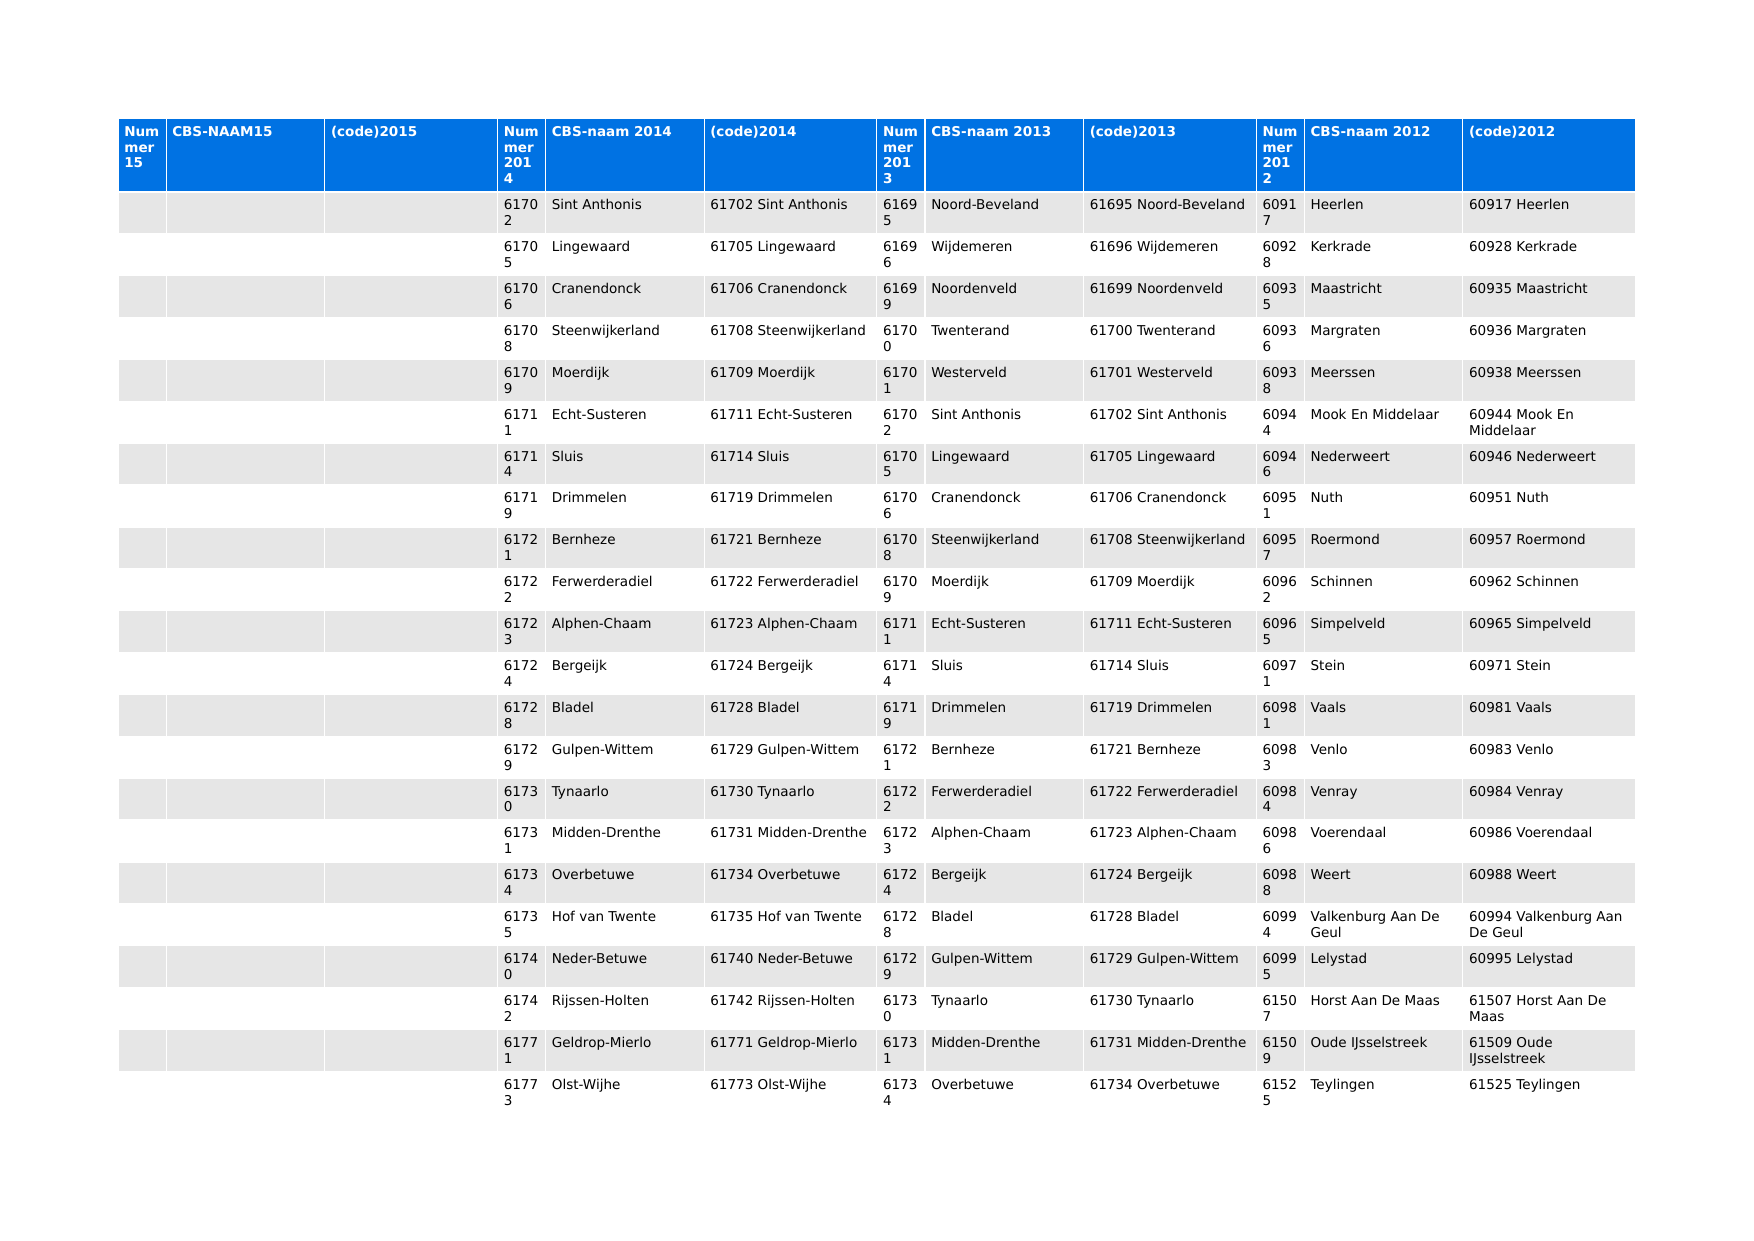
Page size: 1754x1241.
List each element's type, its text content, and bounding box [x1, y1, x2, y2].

table_cell 61700 Twenterand [1084, 318, 1256, 359]
table_header CBS-NAAM15 [167, 119, 324, 191]
table_cell 61731 [498, 821, 545, 861]
table_cell 61711 Echt-Susteren [705, 402, 876, 443]
table_cell Venray [1305, 779, 1462, 819]
table_cell 61705 Lingewaard [705, 234, 876, 275]
table_cell Sluis [546, 444, 704, 484]
table_cell [119, 444, 166, 484]
table_cell 60981 Vaals [1463, 695, 1635, 736]
table_cell 61742 Rijssen-Holten [705, 988, 876, 1029]
table_cell 61728 [877, 904, 924, 945]
table_cell [119, 653, 166, 694]
table_cell [167, 276, 324, 317]
table_cell Cranendonck [546, 276, 704, 317]
table_cell 61773 [498, 1072, 545, 1113]
table_cell [325, 234, 497, 275]
table_cell [119, 318, 166, 359]
table_cell [167, 444, 324, 484]
table_cell [119, 904, 166, 945]
table_cell 61724 Bergeijk [705, 653, 876, 694]
table_cell [167, 569, 324, 610]
table_cell 60944 [1257, 402, 1304, 443]
table_cell [167, 528, 324, 568]
table_cell 60951 [1257, 486, 1304, 526]
table_cell 61702 Sint Anthonis [1084, 402, 1256, 443]
table_cell Tynaarlo [546, 779, 704, 819]
table_cell 61731 [877, 1030, 924, 1071]
table_cell 61722 Ferwerderadiel [1084, 779, 1256, 819]
table_cell Bladel [546, 695, 704, 736]
table_cell Stein [1305, 653, 1462, 694]
table_cell 61525 [1257, 1072, 1304, 1113]
table_cell 61722 [498, 569, 545, 610]
table_cell 61734 Overbetuwe [1084, 1072, 1256, 1113]
table_cell [119, 528, 166, 568]
table_cell Drimmelen [926, 695, 1083, 736]
table_cell 61735 [498, 904, 545, 945]
table_cell 61729 Gulpen-Wittem [1084, 946, 1256, 987]
table_cell Westerveld [926, 360, 1083, 401]
table_header Nummer 2014 [498, 119, 545, 191]
table_cell 60946 Nederweert [1463, 444, 1635, 484]
table_cell 61723 [498, 611, 545, 652]
table_cell [325, 360, 497, 401]
table_cell Ferwerderadiel [546, 569, 704, 610]
table_cell 61702 [877, 402, 924, 443]
table_cell Cranendonck [926, 486, 1083, 526]
table_cell [167, 360, 324, 401]
table_cell 61724 [877, 863, 924, 903]
table_cell 61695 [877, 193, 924, 233]
table_cell 61740 Neder-Betuwe [705, 946, 876, 987]
table_cell 60917 Heerlen [1463, 193, 1635, 233]
table_cell [119, 1072, 166, 1113]
table_cell [119, 234, 166, 275]
table_cell Bergeijk [546, 653, 704, 694]
table_cell 61709 [877, 569, 924, 610]
table_cell Moerdijk [926, 569, 1083, 610]
table_cell 61709 [498, 360, 545, 401]
table_cell 60994 Valkenburg Aan De Geul [1463, 904, 1635, 945]
table_cell Drimmelen [546, 486, 704, 526]
table_cell Nuth [1305, 486, 1462, 526]
table_cell 60988 [1257, 863, 1304, 903]
table_cell Mook En Middelaar [1305, 402, 1462, 443]
table_cell [119, 779, 166, 819]
table_cell Bladel [926, 904, 1083, 945]
table_cell 61728 Bladel [1084, 904, 1256, 945]
table_cell Echt-Susteren [926, 611, 1083, 652]
table_cell [325, 528, 497, 568]
table_header (code)2014 [705, 119, 876, 191]
table_header CBS-naam 2014 [546, 119, 704, 191]
table_cell Heerlen [1305, 193, 1462, 233]
table_cell 61731 Midden-Drenthe [1084, 1030, 1256, 1071]
table_cell 61729 Gulpen-Wittem [705, 737, 876, 778]
table_cell [167, 193, 324, 233]
table_cell 61699 Noordenveld [1084, 276, 1256, 317]
table_cell Noordenveld [926, 276, 1083, 317]
table_cell 60962 [1257, 569, 1304, 610]
table_cell [167, 737, 324, 778]
table_cell [325, 988, 497, 1029]
table_cell 61722 [877, 779, 924, 819]
table_cell Wijdemeren [926, 234, 1083, 275]
table_cell Steenwijkerland [546, 318, 704, 359]
table_cell 61724 [498, 653, 545, 694]
table_cell [325, 276, 497, 317]
table_cell Meerssen [1305, 360, 1462, 401]
table_cell 60986 Voerendaal [1463, 821, 1635, 861]
table_cell [167, 1030, 324, 1071]
table_cell [119, 821, 166, 861]
table_header Nummer 15 [119, 119, 166, 191]
table_cell 61721 Bernheze [1084, 737, 1256, 778]
table_header CBS-naam 2013 [926, 119, 1083, 191]
table_cell 61507 [1257, 988, 1304, 1029]
table_cell Tynaarlo [926, 988, 1083, 1029]
table_cell 61730 Tynaarlo [1084, 988, 1256, 1029]
table_cell 60951 Nuth [1463, 486, 1635, 526]
table_cell Lelystad [1305, 946, 1462, 987]
table_cell 61734 [498, 863, 545, 903]
table_cell 61509 Oude IJsselstreek [1463, 1030, 1635, 1071]
table_cell 60957 Roermond [1463, 528, 1635, 568]
table_cell Kerkrade [1305, 234, 1462, 275]
table_cell [167, 821, 324, 861]
table_cell [167, 1072, 324, 1113]
table_cell 60965 [1257, 611, 1304, 652]
table_cell Echt-Susteren [546, 402, 704, 443]
table_cell Schinnen [1305, 569, 1462, 610]
table_cell 61709 Moerdijk [1084, 569, 1256, 610]
table_cell [167, 653, 324, 694]
table_cell 61728 [498, 695, 545, 736]
table_cell 61719 Drimmelen [705, 486, 876, 526]
table_cell 61706 Cranendonck [1084, 486, 1256, 526]
table_header (code)2015 [325, 119, 497, 191]
table_cell [167, 611, 324, 652]
table_cell [119, 360, 166, 401]
table_cell Oude IJsselstreek [1305, 1030, 1462, 1071]
table_cell [325, 318, 497, 359]
table_cell 61731 Midden-Drenthe [705, 821, 876, 861]
table_cell Alphen-Chaam [926, 821, 1083, 861]
table_cell 61719 [498, 486, 545, 526]
table_cell 61730 [498, 779, 545, 819]
table_cell [167, 863, 324, 903]
table_cell 61695 Noord-Beveland [1084, 193, 1256, 233]
table_cell Nederweert [1305, 444, 1462, 484]
table_cell Venlo [1305, 737, 1462, 778]
table_cell 60936 Margraten [1463, 318, 1635, 359]
table_cell 60928 [1257, 234, 1304, 275]
table_cell 61722 Ferwerderadiel [705, 569, 876, 610]
table_cell Noord-Beveland [926, 193, 1083, 233]
table_cell Vaals [1305, 695, 1462, 736]
table_cell [325, 695, 497, 736]
table_cell 61706 [498, 276, 545, 317]
table_cell 60935 Maastricht [1463, 276, 1635, 317]
table_cell 61708 Steenwijkerland [1084, 528, 1256, 568]
table_cell 61740 [498, 946, 545, 987]
table_cell [325, 444, 497, 484]
table_cell 61723 Alphen-Chaam [705, 611, 876, 652]
table_cell Geldrop-Mierlo [546, 1030, 704, 1071]
table_cell 61711 [498, 402, 545, 443]
table_cell 61723 [877, 821, 924, 861]
table_cell 61696 Wijdemeren [1084, 234, 1256, 275]
table_cell [119, 946, 166, 987]
table_cell 61730 [877, 988, 924, 1029]
table_cell [119, 611, 166, 652]
table_cell Twenterand [926, 318, 1083, 359]
table_cell 61711 [877, 611, 924, 652]
table_cell [325, 779, 497, 819]
table_cell [325, 1030, 497, 1071]
table_cell [119, 737, 166, 778]
table_cell 60971 [1257, 653, 1304, 694]
table_cell Alphen-Chaam [546, 611, 704, 652]
table_cell 61705 Lingewaard [1084, 444, 1256, 484]
table_cell Moerdijk [546, 360, 704, 401]
table_cell [119, 988, 166, 1029]
table_cell 61702 [498, 193, 545, 233]
table_cell 60988 Weert [1463, 863, 1635, 903]
table_cell Margraten [1305, 318, 1462, 359]
table_cell Roermond [1305, 528, 1462, 568]
table_cell 61721 Bernheze [705, 528, 876, 568]
table_cell Gulpen-Wittem [926, 946, 1083, 987]
table_cell [325, 486, 497, 526]
table_cell 61728 Bladel [705, 695, 876, 736]
table_cell 61721 [877, 737, 924, 778]
table_cell 61701 [877, 360, 924, 401]
table_cell [167, 779, 324, 819]
table_cell Neder-Betuwe [546, 946, 704, 987]
table_cell 61729 [498, 737, 545, 778]
table_cell [325, 1072, 497, 1113]
table_cell [119, 486, 166, 526]
table_cell [167, 904, 324, 945]
table_cell [325, 904, 497, 945]
table_cell 61706 [877, 486, 924, 526]
table_cell Bergeijk [926, 863, 1083, 903]
table_cell 60962 Schinnen [1463, 569, 1635, 610]
table_cell 61702 Sint Anthonis [705, 193, 876, 233]
table_cell [167, 234, 324, 275]
table_cell 61773 Olst-Wijhe [705, 1072, 876, 1113]
table_cell 61714 [877, 653, 924, 694]
table_cell Voerendaal [1305, 821, 1462, 861]
table_cell [119, 569, 166, 610]
table_cell 61708 [498, 318, 545, 359]
table_cell 61696 [877, 234, 924, 275]
table_cell Steenwijkerland [926, 528, 1083, 568]
table_cell [167, 318, 324, 359]
table_cell 61700 [877, 318, 924, 359]
table_cell 61701 Westerveld [1084, 360, 1256, 401]
table_cell Lingewaard [926, 444, 1083, 484]
table_cell [167, 988, 324, 1029]
table_cell Sint Anthonis [926, 402, 1083, 443]
table_cell 60936 [1257, 318, 1304, 359]
table_cell 61734 Overbetuwe [705, 863, 876, 903]
table_cell 61729 [877, 946, 924, 987]
table_cell 60957 [1257, 528, 1304, 568]
table_cell 61705 [498, 234, 545, 275]
table_cell 60944 Mook En Middelaar [1463, 402, 1635, 443]
table_cell 60995 Lelystad [1463, 946, 1635, 987]
table_cell 61525 Teylingen [1463, 1072, 1635, 1113]
table_cell Bernheze [926, 737, 1083, 778]
table_cell Teylingen [1305, 1072, 1462, 1113]
table_cell 60984 Venray [1463, 779, 1635, 819]
table_cell 61719 Drimmelen [1084, 695, 1256, 736]
table_cell 60995 [1257, 946, 1304, 987]
table_cell Sint Anthonis [546, 193, 704, 233]
table_cell [325, 611, 497, 652]
table_cell 61771 [498, 1030, 545, 1071]
table_cell Gulpen-Wittem [546, 737, 704, 778]
table_cell 60946 [1257, 444, 1304, 484]
table_cell Hof van Twente [546, 904, 704, 945]
table_cell Midden-Drenthe [546, 821, 704, 861]
table_cell Bernheze [546, 528, 704, 568]
table_cell 61723 Alphen-Chaam [1084, 821, 1256, 861]
table_cell [325, 402, 497, 443]
table_cell 60984 [1257, 779, 1304, 819]
table_cell 60983 [1257, 737, 1304, 778]
table_cell [119, 695, 166, 736]
table_cell Overbetuwe [926, 1072, 1083, 1113]
table_cell 61719 [877, 695, 924, 736]
table_cell Valkenburg Aan De Geul [1305, 904, 1462, 945]
table_header Nummer 2012 [1257, 119, 1304, 191]
table_cell 61734 [877, 1072, 924, 1113]
table_cell [119, 276, 166, 317]
table_cell 61771 Geldrop-Mierlo [705, 1030, 876, 1071]
table_cell Overbetuwe [546, 863, 704, 903]
table_cell Rijssen-Holten [546, 988, 704, 1029]
table_header Nummer 2013 [877, 119, 924, 191]
table_cell 60981 [1257, 695, 1304, 736]
table_cell [119, 402, 166, 443]
table_cell 61730 Tynaarlo [705, 779, 876, 819]
table_cell 60935 [1257, 276, 1304, 317]
table_cell 60928 Kerkrade [1463, 234, 1635, 275]
table_cell 61699 [877, 276, 924, 317]
table_cell 61724 Bergeijk [1084, 863, 1256, 903]
table_cell 60938 Meerssen [1463, 360, 1635, 401]
table_cell 60938 [1257, 360, 1304, 401]
table_cell 61509 [1257, 1030, 1304, 1071]
table_cell 61708 Steenwijkerland [705, 318, 876, 359]
table_cell 60917 [1257, 193, 1304, 233]
table_cell 61711 Echt-Susteren [1084, 611, 1256, 652]
table_cell 61507 Horst Aan De Maas [1463, 988, 1635, 1029]
table_cell Maastricht [1305, 276, 1462, 317]
table_cell [325, 193, 497, 233]
table_cell Sluis [926, 653, 1083, 694]
table_cell Olst-Wijhe [546, 1072, 704, 1113]
table_cell 60986 [1257, 821, 1304, 861]
table_cell 61708 [877, 528, 924, 568]
table_cell [325, 737, 497, 778]
table_cell Midden-Drenthe [926, 1030, 1083, 1071]
table_cell 61714 [498, 444, 545, 484]
table_cell Simpelveld [1305, 611, 1462, 652]
table_cell 61705 [877, 444, 924, 484]
table_cell 61714 Sluis [1084, 653, 1256, 694]
table_cell [167, 695, 324, 736]
table_cell 61709 Moerdijk [705, 360, 876, 401]
table_cell Weert [1305, 863, 1462, 903]
table_header CBS-naam 2012 [1305, 119, 1462, 191]
table_cell Ferwerderadiel [926, 779, 1083, 819]
table_cell [167, 402, 324, 443]
table_cell Lingewaard [546, 234, 704, 275]
table_cell 61714 Sluis [705, 444, 876, 484]
table_cell [325, 863, 497, 903]
table_cell 61706 Cranendonck [705, 276, 876, 317]
table_cell [167, 486, 324, 526]
table_cell 60983 Venlo [1463, 737, 1635, 778]
table_cell 61721 [498, 528, 545, 568]
table_cell 60994 [1257, 904, 1304, 945]
table_cell [325, 653, 497, 694]
table_cell [325, 569, 497, 610]
table_cell 60971 Stein [1463, 653, 1635, 694]
table_cell [119, 863, 166, 903]
table_cell [119, 193, 166, 233]
table_cell 61735 Hof van Twente [705, 904, 876, 945]
table_cell 61742 [498, 988, 545, 1029]
table_cell Horst Aan De Maas [1305, 988, 1462, 1029]
table_header (code)2012 [1463, 119, 1635, 191]
table_cell 60965 Simpelveld [1463, 611, 1635, 652]
table_header (code)2013 [1084, 119, 1256, 191]
table_cell [325, 821, 497, 861]
table_cell [325, 946, 497, 987]
table_cell [119, 1030, 166, 1071]
table_cell [167, 946, 324, 987]
